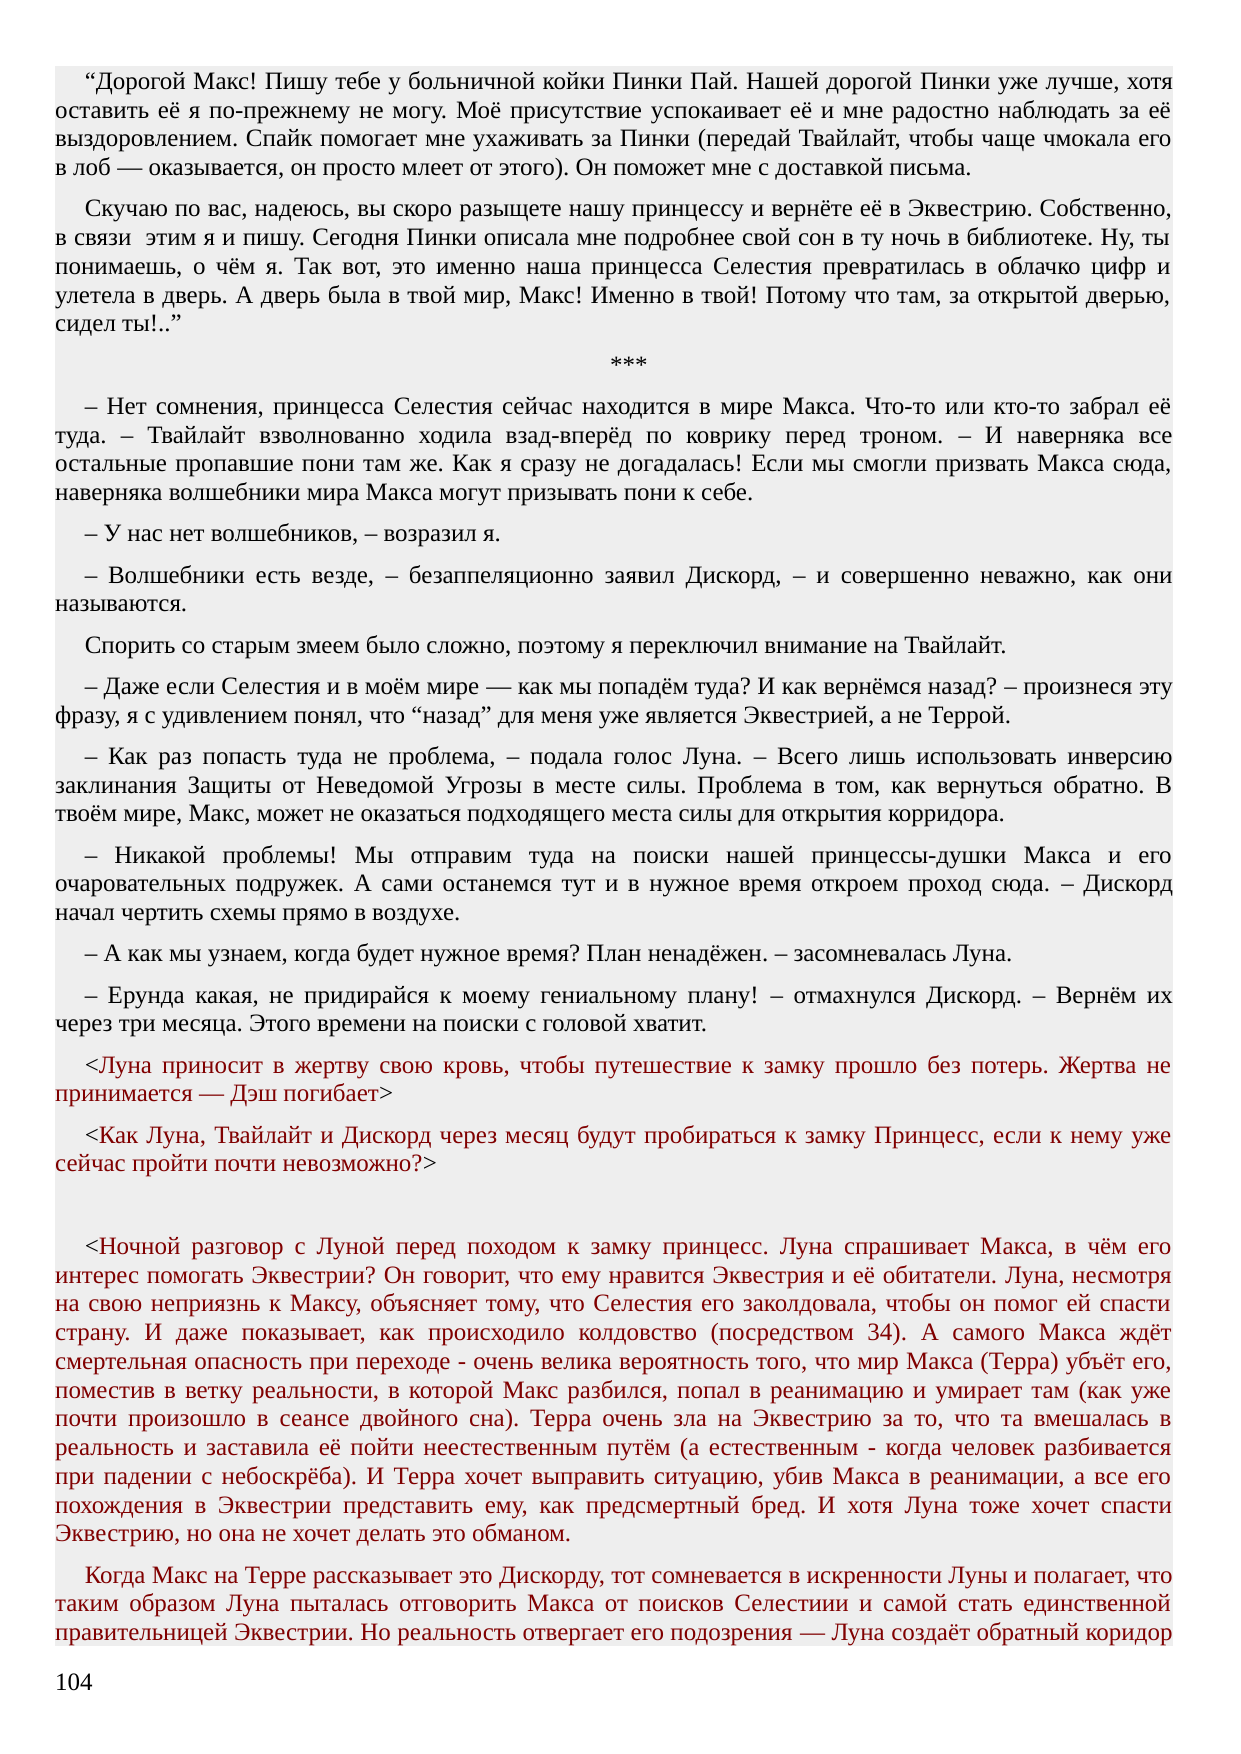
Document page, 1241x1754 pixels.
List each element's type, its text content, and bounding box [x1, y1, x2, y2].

text – А как мы узнаем, когда будет нужное время? План ненадёжен. – засомневалась Луна. [55, 938, 1173, 967]
text <Как Луна, Твайлайт и Дискорд через месяц будут пробираться к замку Принцесс, если к нему уже сейчас пройти почти невозможно?> [55, 1120, 1173, 1177]
text – Волшебники есть везде, – безаппеляционно заявил Дискорд, – и совершенно неважно, как они называются. [55, 560, 1173, 617]
text – Как раз попасть туда не проблема, – подала голос Луна. – Всего лишь использовать инверсию заклинания Защиты от Неведомой Угрозы в месте силы. Проблема в том, как вернуться обратно. В твоём мире, Макс, может не оказаться подходящего места силы для открытия корридора. [55, 741, 1173, 827]
text – Даже если Селестия и в моём мире — как мы попадём туда? И как вернёмся назад? – произнеся эту фразу, я с удивлением понял, что “назад” для меня уже является Эквестрией, а не Террой. [55, 671, 1173, 728]
text “Дорогой Макс! Пишу тебе у больничной койки Пинки Пай. Нашей дорогой Пинки уже лучше, хотя оставить её я по-прежнему не могу. Моё присутствие успокаивает её и мне радостно наблюдать за её выздоровлением. Спайк помогает мне ухаживать за Пинки (передай Твайлайт, чтобы чаще чмокала его в лоб — оказывается, он просто млеет от этого). Он поможет мне с доставкой письма. [55, 66, 1173, 181]
text *** [55, 350, 1173, 378]
text <Луна приносит в жертву свою кровь, чтобы путешествие к замку прошло без потерь. Жертва не принимается — Дэш погибает> [55, 1050, 1173, 1107]
text – Ерунда какая, не придирайся к моему гениальному плану! – отмахнулся Дискорд. – Вернём их через три месяца. Этого времени на поиски с головой хватит. [55, 980, 1173, 1037]
text Спорить со старым змеем было сложно, поэтому я переключил внимание на Твайлайт. [55, 630, 1173, 658]
text Скучаю по вас, надеюсь, вы скоро разыщете нашу принцессу и вернёте её в Эквестрию. Собственно, в связи этим я и пишу. Сегодня Пинки описала мне подробнее свой сон в ту ночь в библиотеке. Ну, ты понимаешь, о чём я. Так вот, это именно наша принцесса Селестия превратилась в облачко цифр и улетела в дверь. А дверь была в твой мир, Макс! Именно в твой! Потому что там, за открытой дверью, сидел ты!..” [55, 193, 1173, 337]
text <Ночной разговор с Луной перед походом к замку принцесс. Луна спрашивает Макса, в чём его интерес помогать Эквестрии? Он говорит, что ему нравится Эквестрия и её обитатели. Луна, несмотря на свою неприязнь к Максу, объясняет тому, что Селестия его заколдовала, чтобы он помог ей спасти страну. И даже показывает, как происходило колдовство (посредством 34). А самого Макса ждёт смертельная опасность при переходе - очень велика вероятность того, что мир Макса (Терра) убъёт его, поместив в ветку реальности, в которой Макс разбился, попал в реанимацию и умирает там (как уже почти произошло в сеансе двойного сна). Терра очень зла на Эквестрию за то, что та вмешалась в реальность и заставила её пойти неестественным путём (а естественным - когда человек разбивается при падении с небоскрёба). И Терра хочет выправить ситуацию, убив Макса в реанимации, а все его похождения в Эквестрии представить ему, как предсмертный бред. И хотя Луна тоже хочет спасти Эквестрию, но она не хочет делать это обманом. [55, 1231, 1173, 1547]
text – Никакой проблемы! Мы отправим туда на поиски нашей принцессы-душки Макса и его очаровательных подружек. А сами останемся тут и в нужное время откроем проход сюда. – Дискорд начал чертить схемы прямо в воздухе. [55, 840, 1173, 926]
text – Нет сомнения, принцесса Селестия сейчас находится в мире Макса. Что-то или кто-то забрал её туда. – Твайлайт взволнованно ходила взад-вперёд по коврику перед троном. – И наверняка все остальные пропавшие пони там же. Как я сразу не догадалась! Если мы смогли призвать Макса сюда, наверняка волшебники мира Макса могут призывать пони к себе. [55, 391, 1173, 506]
text – У нас нет волшебников, – возразил я. [55, 518, 1173, 547]
text Когда Макс на Терре рассказывает это Дискорду, тот сомневается в искренности Луны и полагает, что таким образом Луна пыталась отговорить Макса от поисков Селестиии и самой стать единственной правительницей Эквестрии. Но реальность отвергает его подозрения — Луна создаёт обратный коридор [55, 1560, 1173, 1646]
